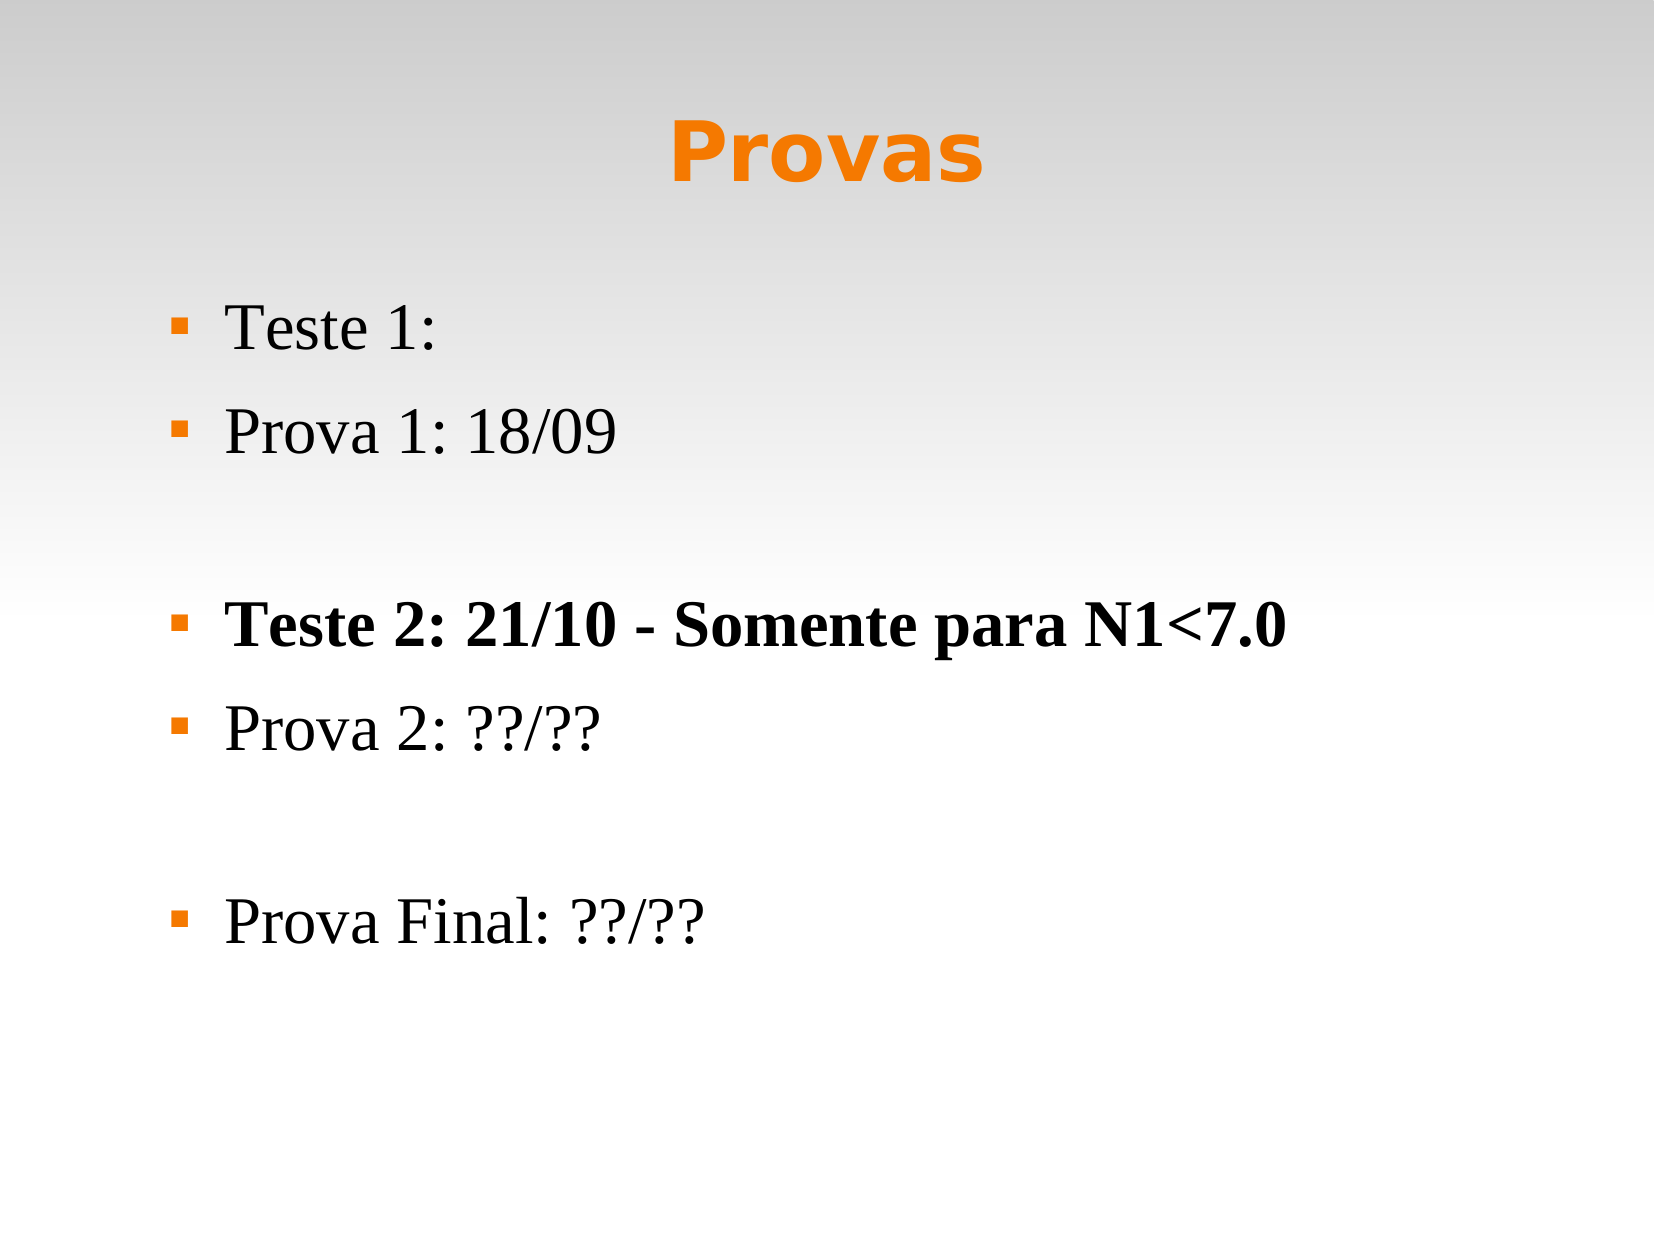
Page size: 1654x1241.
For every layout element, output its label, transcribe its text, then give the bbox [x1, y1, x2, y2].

title Provas [82, 49, 1571, 257]
list Teste 1: Prova 1: 18/09 Teste 2: 21/10 - Somente para N1<7.0 Prova 2: ??/?? Prova Final: ??/?? [82, 290, 1571, 1208]
